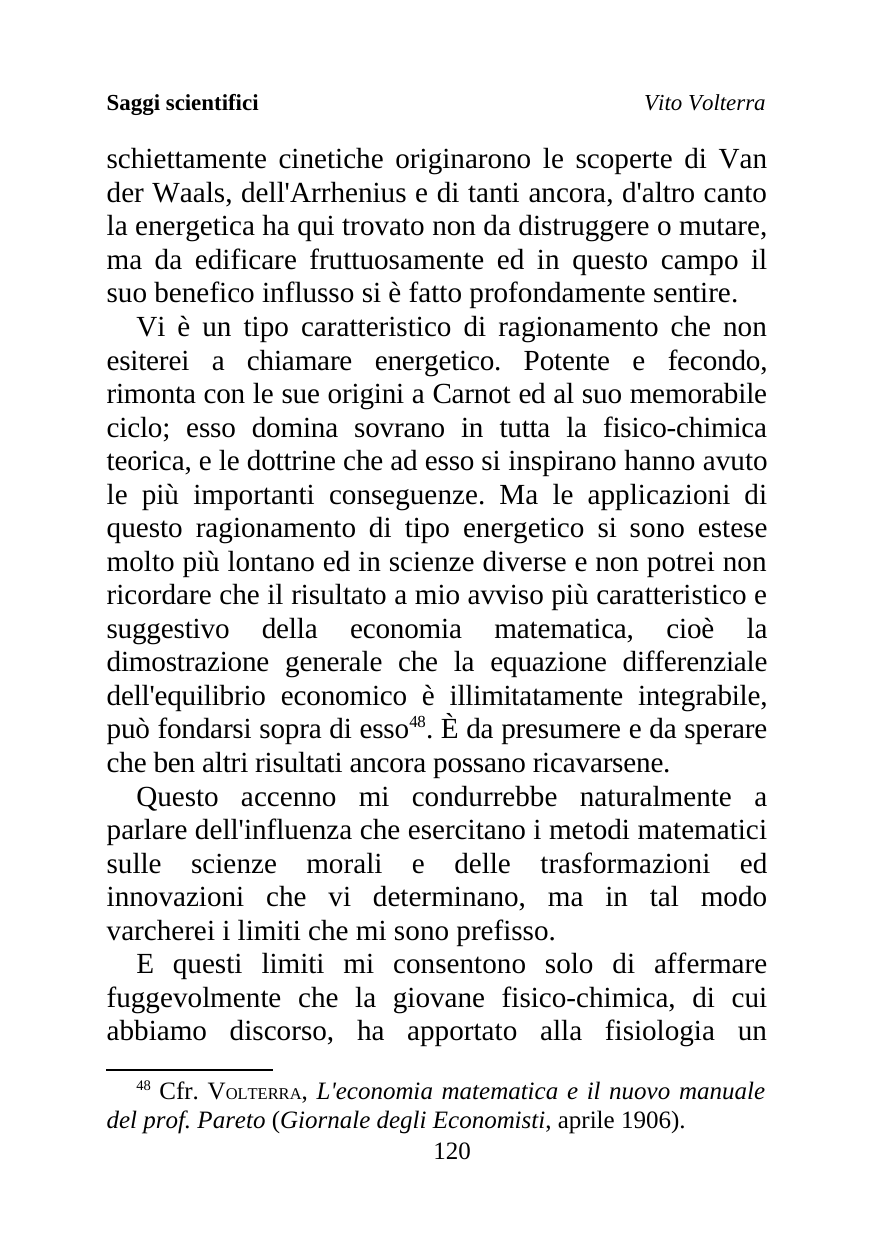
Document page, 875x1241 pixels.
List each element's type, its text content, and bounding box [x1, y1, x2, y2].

text Questo accenno mi condurrebbe naturalmente a parlare dell'influenza che esercitano i metodi matematici sulle scienze morali e delle trasformazioni ed innovazioni che vi determinano, ma in tal modo varcherei i limiti che mi sono prefisso. [106, 779, 768, 946]
text Vi è un tipo caratteristico di ragionamento che non esiterei a chiamare energetico. Potente e fecondo, rimonta con le sue origini a Carnot ed al suo memorabile ciclo; esso domina sovrano in tutta la fisico-chimica teorica, e le dottrine che ad esso si inspirano hanno avuto le più importanti conseguenze. Ma le applicazioni di questo ragionamento di tipo energetico si sono estese molto più lontano ed in scienze diverse e non potrei non ricordare che il risultato a mio avviso più caratteristico e suggestivo della economia matematica, cioè la dimostrazione generale che la equazione differenziale dell'equilibrio economico è illimitatamente integrabile, può fondarsi sopra di esso. È da presumere e da sperare che ben altri risultati ancora possano ricavarsene. [106, 309, 768, 779]
text E questi limiti mi consentono solo di affermare fuggevolmente che la giovane fisico-chimica, di cui abbiamo discorso, ha apportato alla fisiologia un [106, 946, 768, 1047]
text Cfr. Volterra, L'economia matematica e il nuovo manuale del prof. Pareto (Giornale degli Economisti, aprile 1906). [106, 1076, 768, 1134]
text schiettamente cinetiche originarono le scoperte di Van der Waals, dell'Arrhenius e di tanti ancora, d'altro canto la energetica ha qui trovato non da distruggere o mutare, ma da edificare fruttuosamente ed in questo campo il suo benefico influsso si è fatto profondamente sentire. [106, 141, 768, 309]
